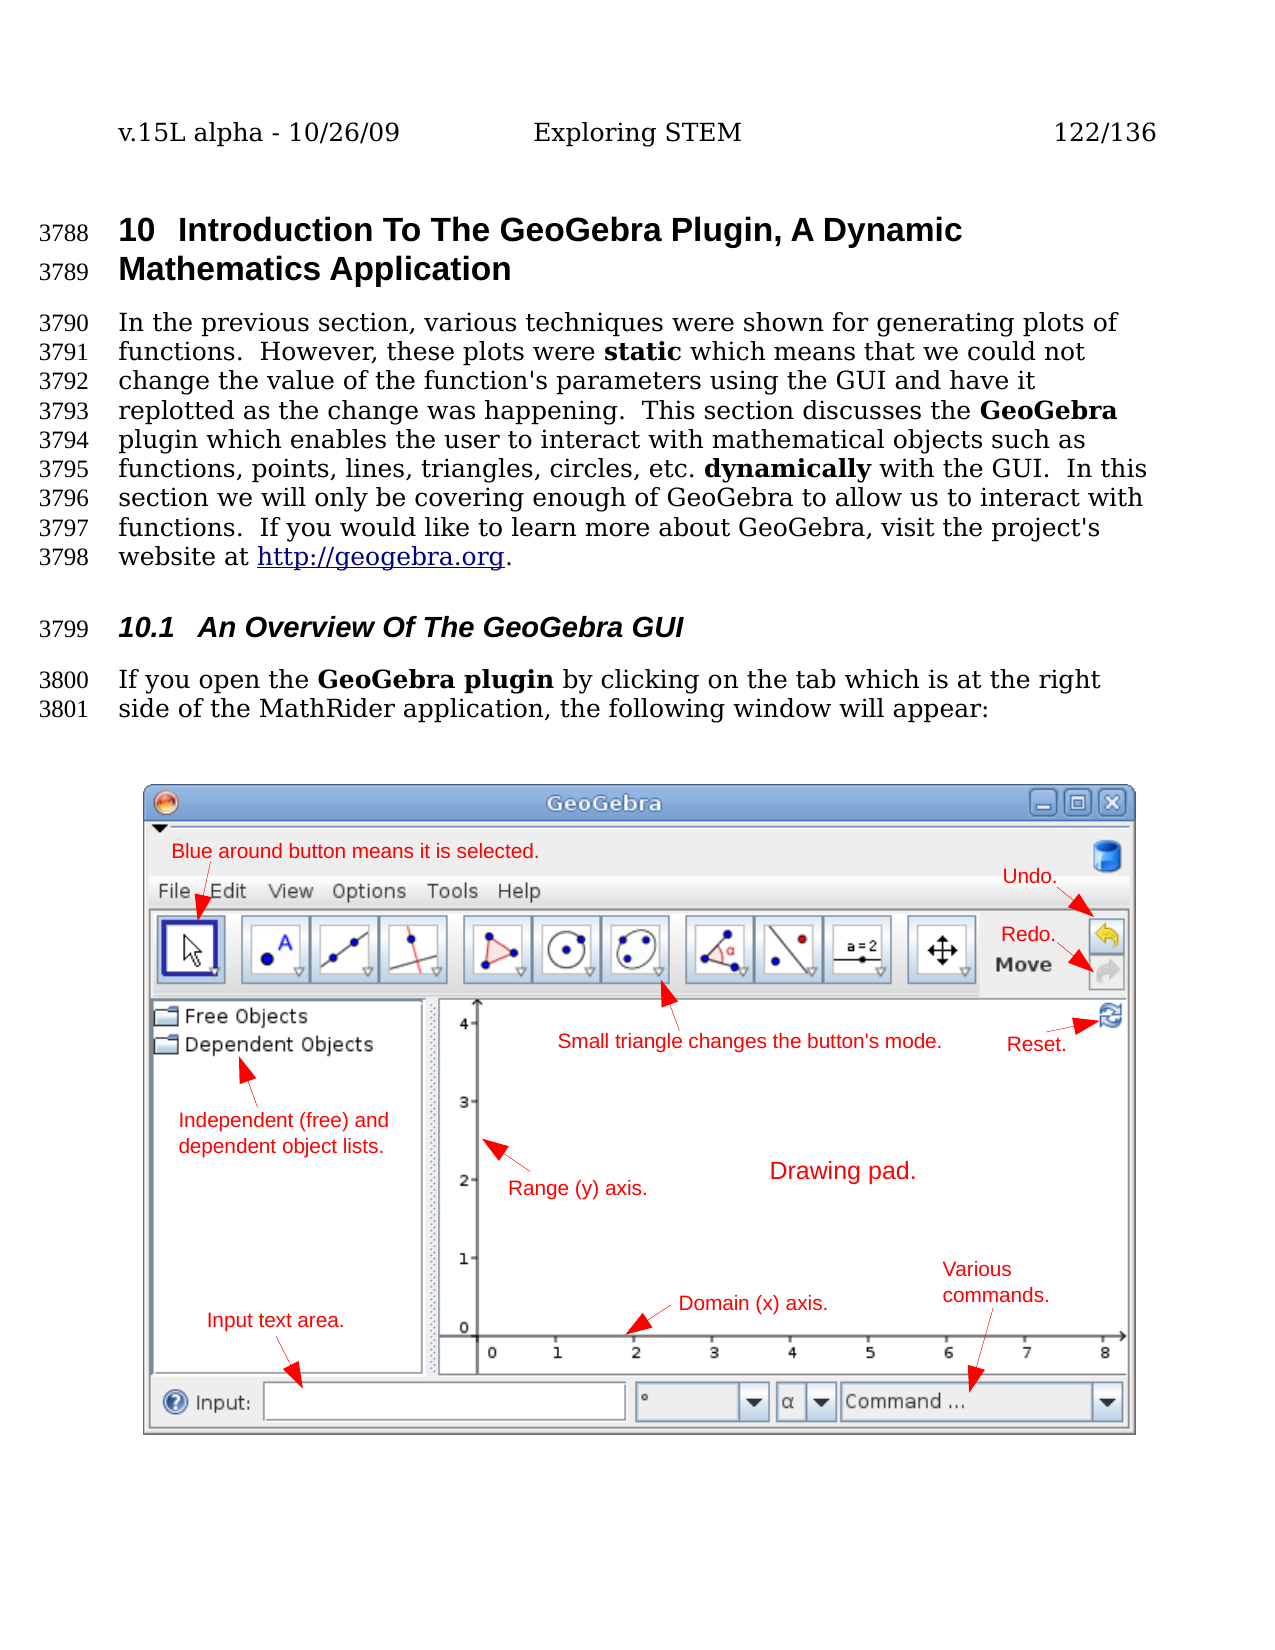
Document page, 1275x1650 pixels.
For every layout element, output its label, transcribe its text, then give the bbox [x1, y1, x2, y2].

subtitle An Overview Of The GeoGebra GUI [118, 610, 1157, 644]
subtitle Introduction To The GeoGebra Plugin, A Dynamic Mathematics Application [118, 210, 1157, 287]
text In the previous section, various techniques were shown for generating plots of functions. However, these plots were static which means that we could not change the value of the function's parameters using the GUI and have it replotted as the change was happening. This section discusses the GeoGebra plugin which enables the user to interact with mathematical objects such as functions, points, lines, triangles, circles, etc. dynamically with the GUI. In this section we will only be covering enough of GeoGebra to allow us to interact with functions. If you would like to learn more about GeoGebra, visit the project's website at http://geogebra.org. [118, 308, 1157, 571]
text If you open the GeoGebra plugin by clicking on the tab which is at the right side of the MathRider application, the following window will appear: [118, 665, 1157, 723]
